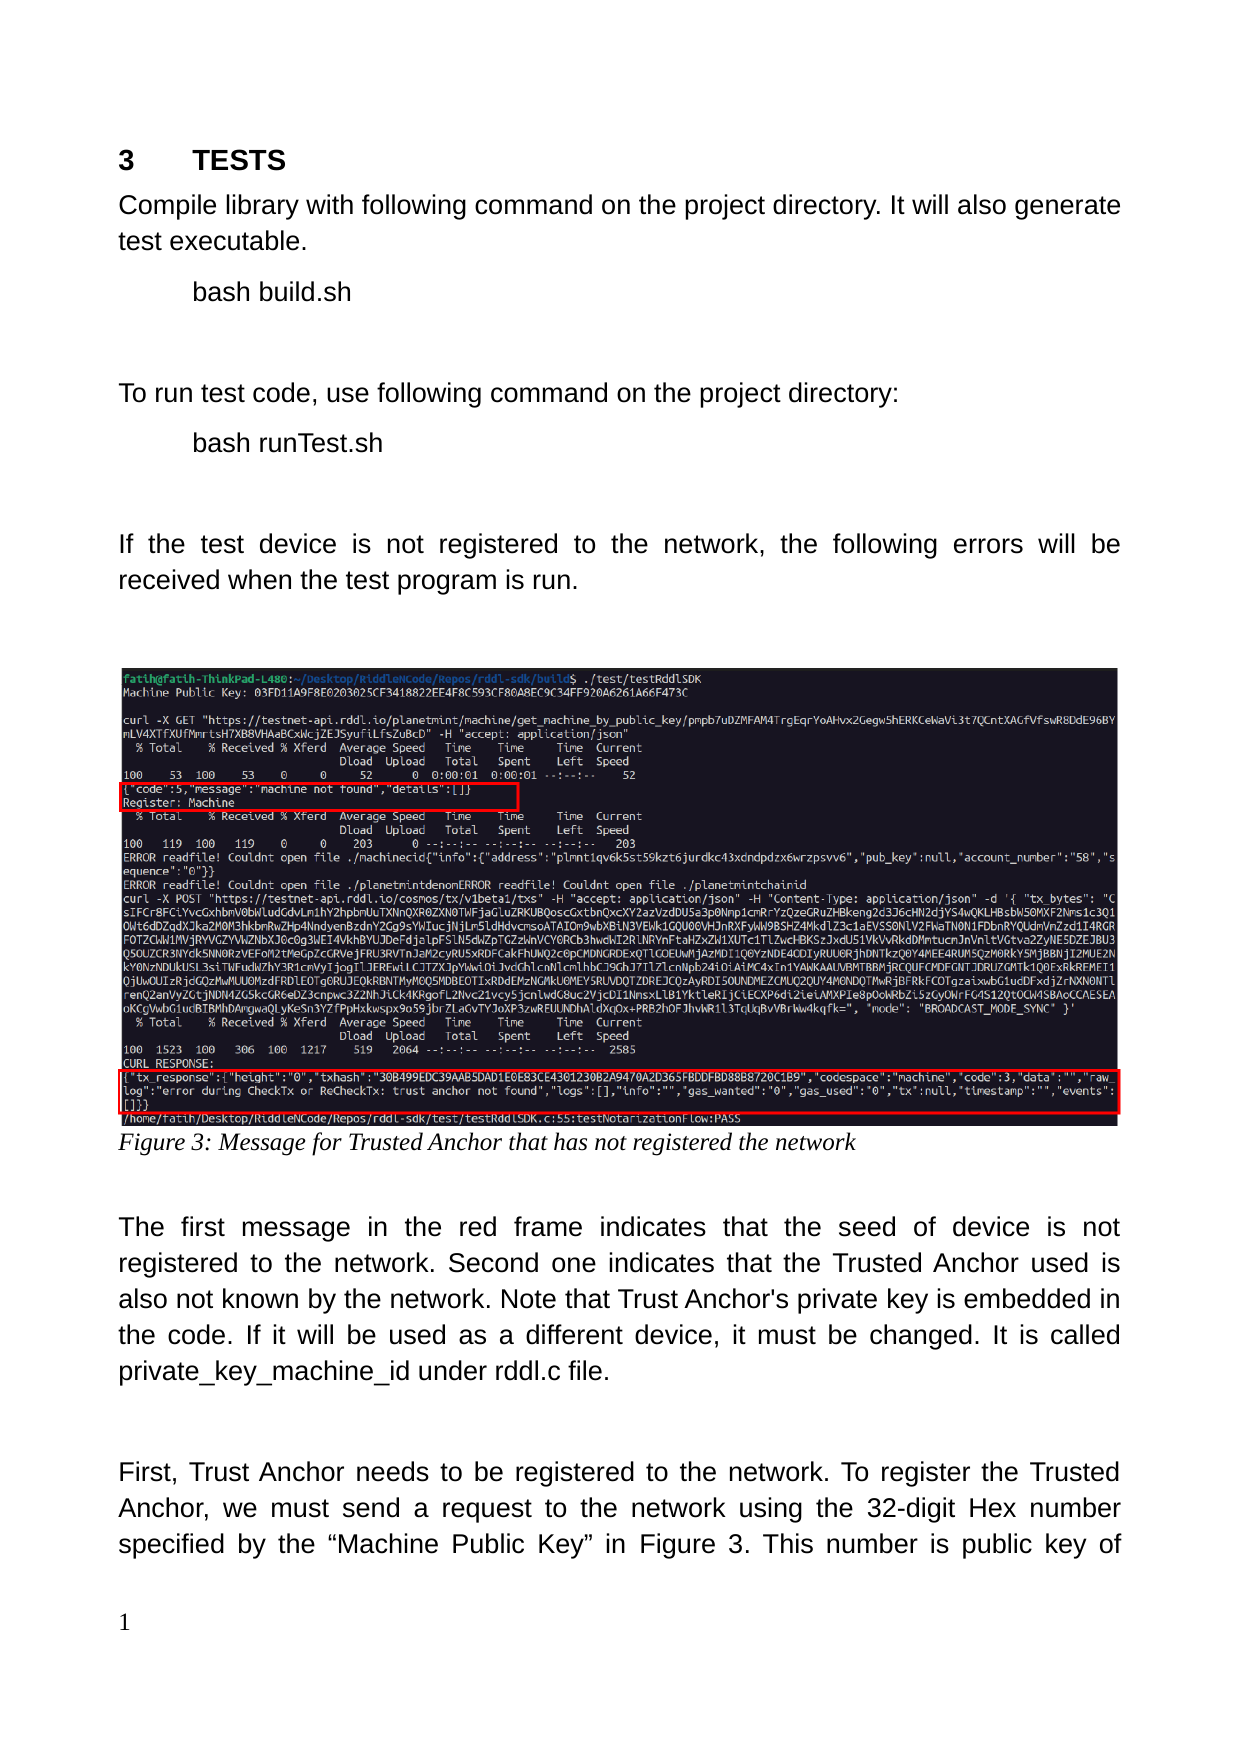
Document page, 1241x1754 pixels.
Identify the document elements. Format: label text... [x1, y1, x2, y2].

text If the test device is not registered to the network, the following errors will be received when the test program is run. [118, 528, 1122, 595]
text bash build.sh [118, 276, 1122, 307]
subtitle TESTS [118, 143, 1122, 177]
text bash runTest.sh [118, 427, 1122, 458]
text To run test code, use following command on the project directory: [118, 377, 1122, 408]
text Compile library with following command on the project directory. It will also generate test executable. [118, 189, 1122, 256]
text The first message in the red frame indicates that the seed of device is not registered to the network. Second one indicates that the Trusted Anchor used is also not known by the network. Note that Trust Anchor's private key is embedded in the code. If it will be used as a different device, it must be changed. It is called private_key_machine_id under rddl.c file. [118, 1211, 1122, 1386]
picture [118, 665, 1123, 1127]
text Figure 3: Message for Trusted Anchor that has not registered the network [118, 1127, 1122, 1156]
text First, Trust Anchor needs to be registered to the network. To register the Trusted Anchor, we must send a request to the network using the 32-digit Hex number specified by the “Machine Public Key” in Figure 3. This number is public key of [118, 1456, 1122, 1559]
